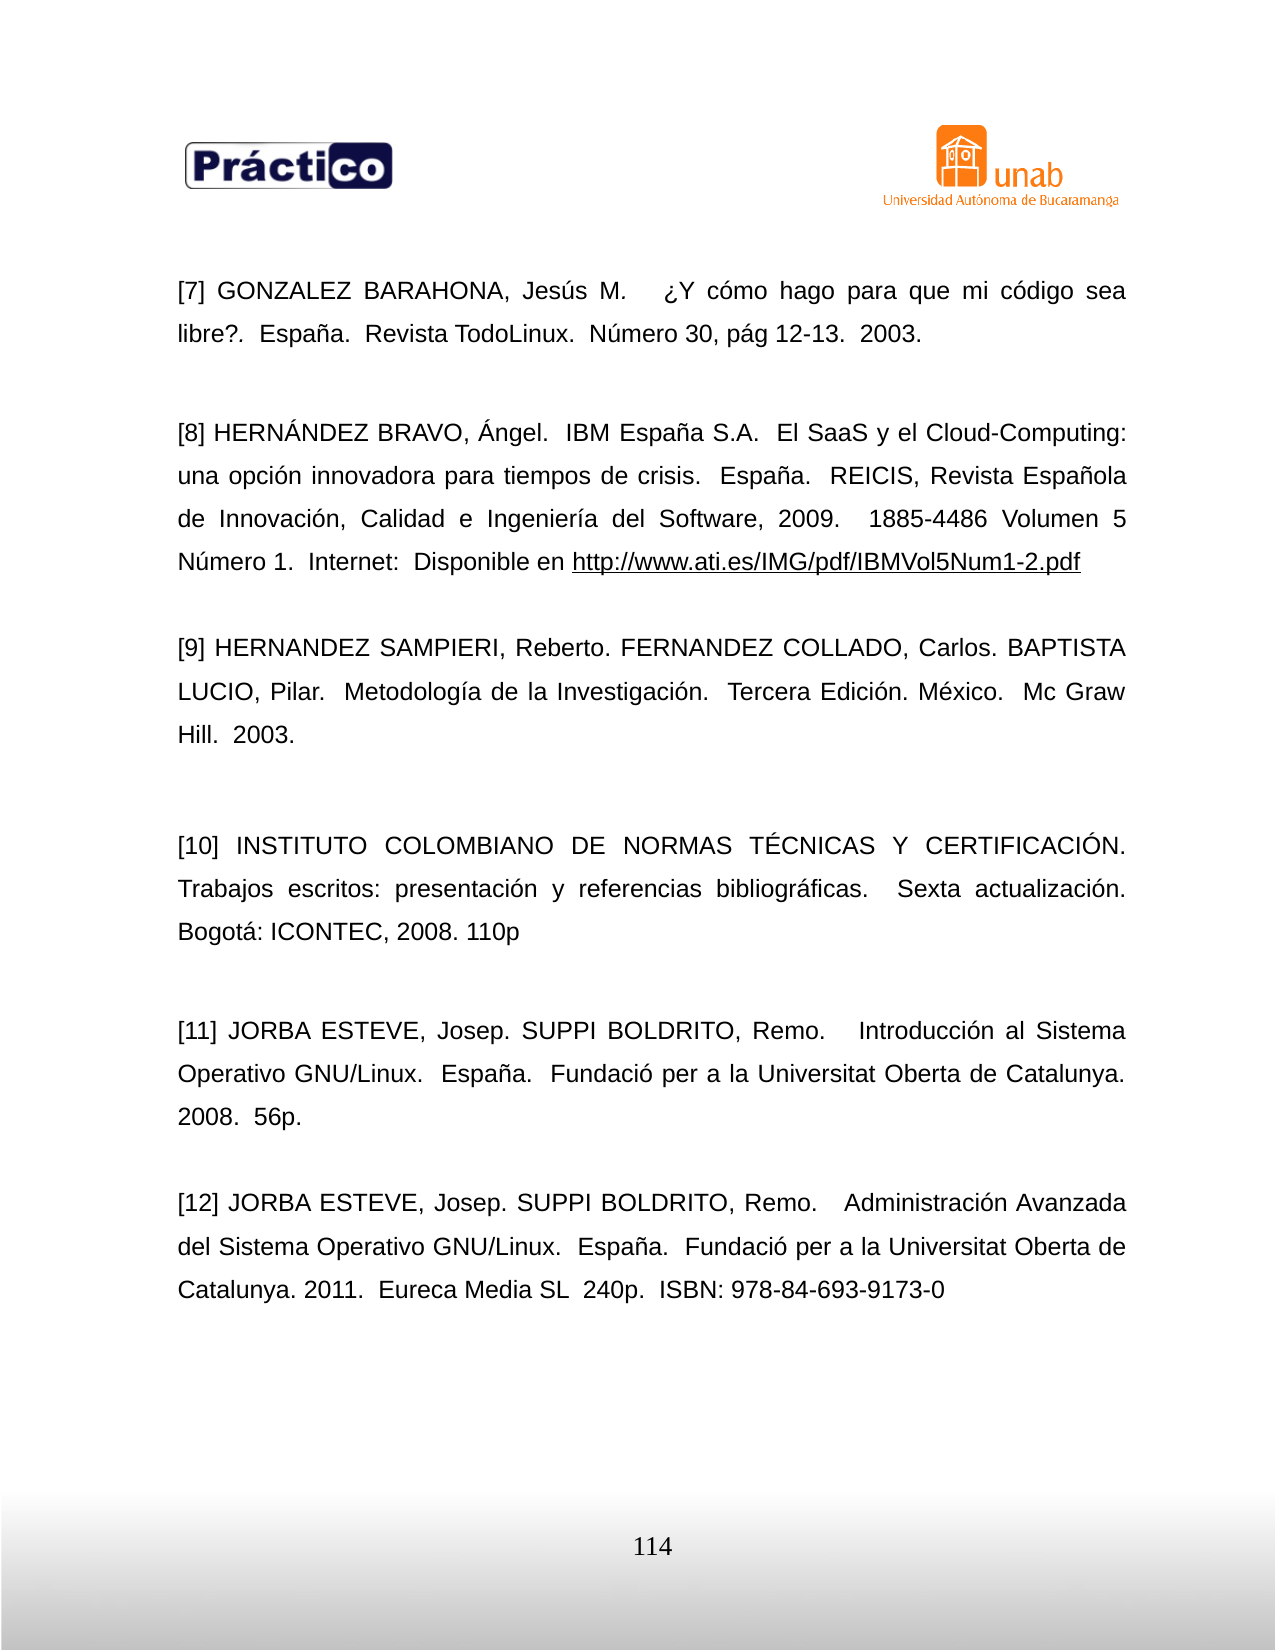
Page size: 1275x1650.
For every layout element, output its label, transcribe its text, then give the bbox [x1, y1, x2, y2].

text [7] GONZALEZ BARAHONA, Jesús M. ¿Y cómo hago para que mi código sea libre?. España. Revista TodoLinux. Número 30, pág 12-13. 2003. [177, 276, 1127, 348]
text [11] JORBA ESTEVE, Josep. SUPPI BOLDRITO, Remo. Introducción al Sistema Operativo GNU/Linux. España. Fundació per a la Universitat Oberta de Catalunya. 2008. 56p. [177, 1016, 1127, 1131]
text [10] INSTITUTO COLOMBIANO DE NORMAS TÉCNICAS Y CERTIFICACIÓN. Trabajos escritos: presentación y referencias bibliográficas. Sexta actualización. Bogotá: ICONTEC, 2008. 110p [177, 831, 1127, 946]
text [12] JORBA ESTEVE, Josep. SUPPI BOLDRITO, Remo. Administración Avanzada del Sistema Operativo GNU/Linux. España. Fundació per a la Universitat Oberta de Catalunya. 2011. Eureca Media SL 240p. ISBN: 978-84-693-9173-0 [177, 1188, 1127, 1303]
picture [182, 140, 395, 191]
picture [1, 1472, 1275, 1650]
text [8] HERNÁNDEZ BRAVO, Ángel. IBM España S.A. El SaaS y el Cloud-Computing: una opción innovadora para tiempos de crisis. España. REICIS, Revista Española de Innovación, Calidad e Ingeniería del Software, 2009. 1885-4486 Volumen 5 Número 1. Internet: Disponible en http://www.ati.es/IMG/pdf/IBMVol5Num1-2.pdf [177, 418, 1127, 576]
text [9] HERNANDEZ SAMPIERI, Reberto. FERNANDEZ COLLADO, Carlos. BAPTISTA LUCIO, Pilar. Metodología de la Investigación. Tercera Edición. México. Mc Graw Hill. 2003. [177, 633, 1127, 748]
picture [883, 125, 1119, 207]
